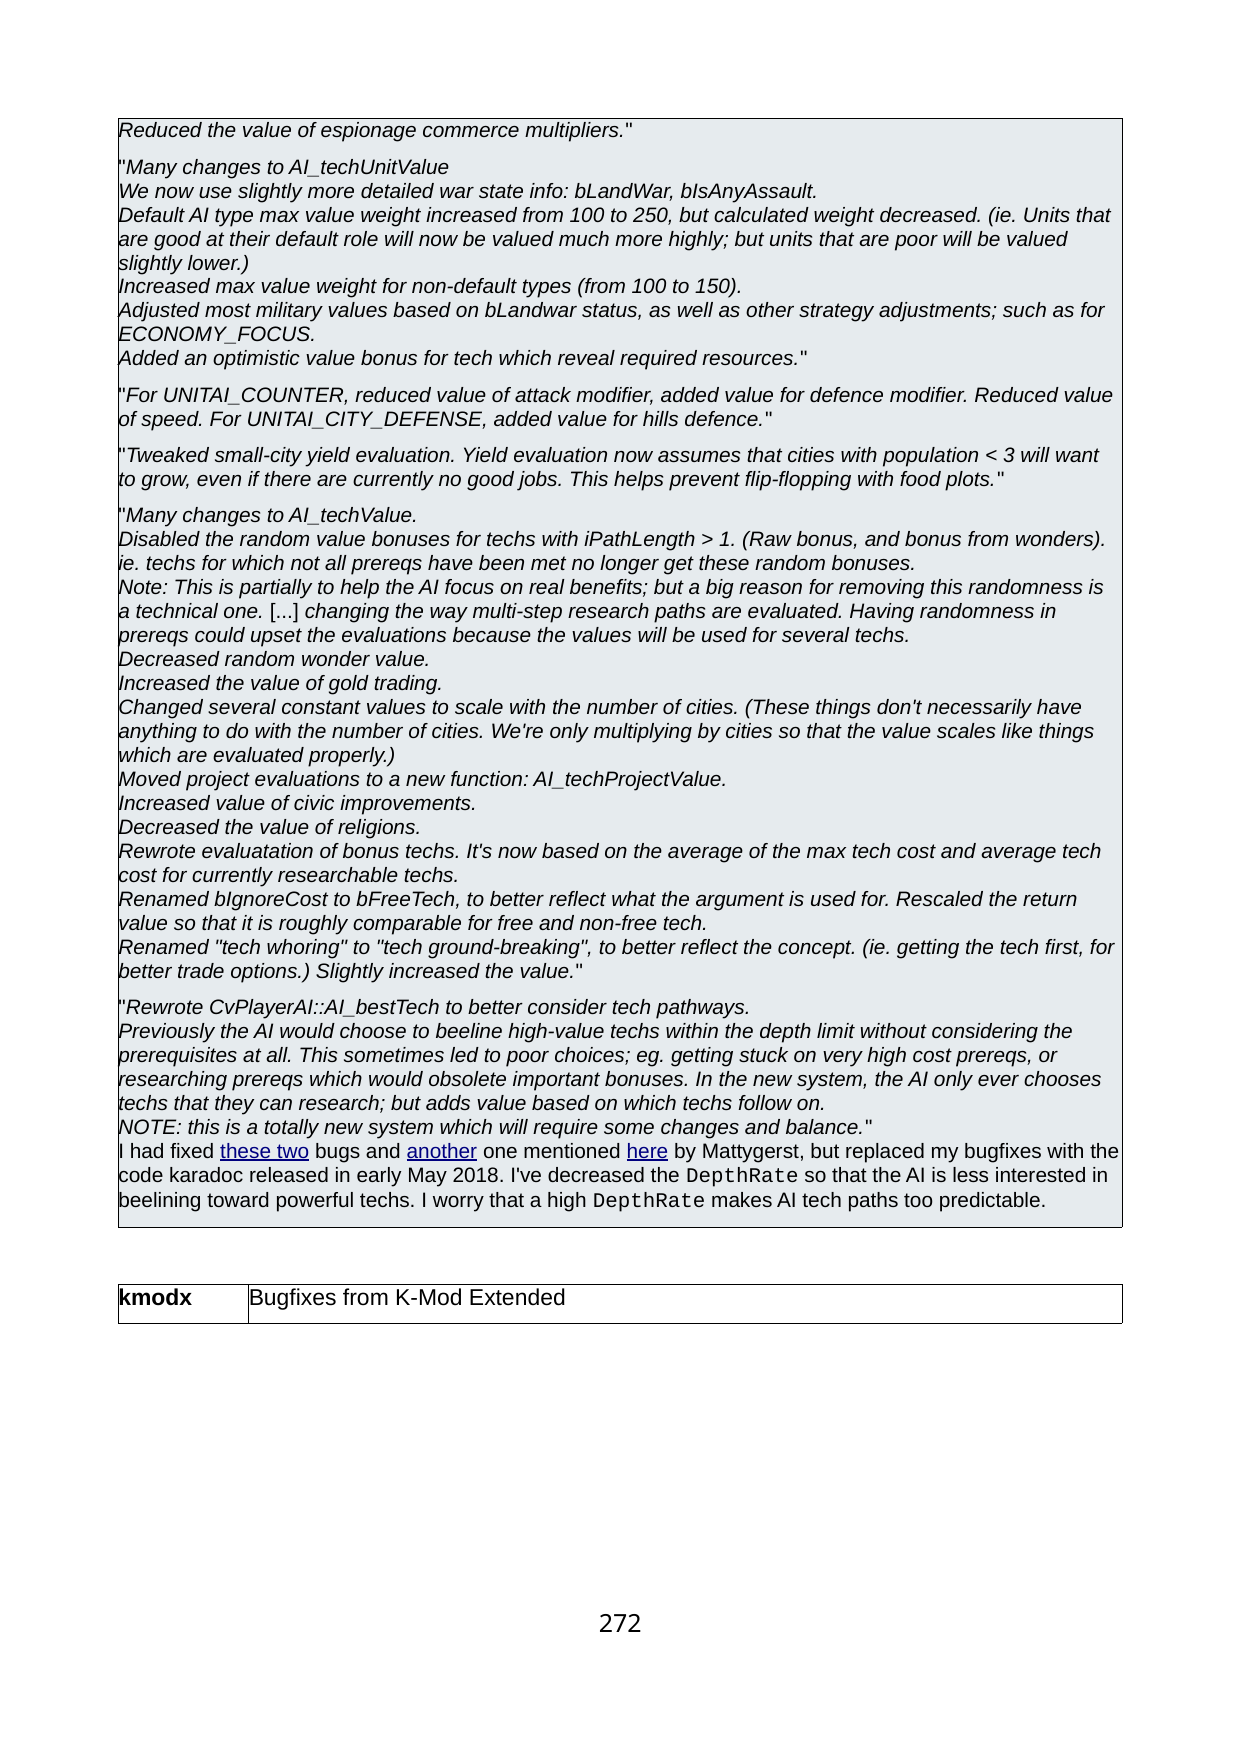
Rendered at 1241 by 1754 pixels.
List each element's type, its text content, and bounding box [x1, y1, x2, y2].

table_cell Reduced the value of espionage commerce multipliers." "Many changes to AI_techUnitValue We now use slightly more detailed war state info: bLandWar, bIsAnyAssault. Default AI type max value weight increased from 100 to 250, but calculated weight decreased. (ie. Units that are good at their default role will now be valued much more highly; but units that are poor will be valued slightly lower.) Increased max value weight for non-default types (from 100 to 150). Adjusted most military values based on bLandwar status, as well as other strategy adjustments; such as for ECONOMY_FOCUS. Added an optimistic value bonus for tech which reveal required resources." "For UNITAI_COUNTER, reduced value of attack modifier, added value for defence modifier. Reduced value of speed. For UNITAI_CITY_DEFENSE, added value for hills defence." "Tweaked small-city yield evaluation. Yield evaluation now assumes that cities with population < 3 will want to grow, even if there are currently no good jobs. This helps prevent flip-flopping with food plots." "Many changes to AI_techValue. Disabled the random value bonuses for techs with iPathLength > 1. (Raw bonus, and bonus from wonders). ie. techs for which not all prereqs have been met no longer get these random bonuses. Note: This is partially to help the AI focus on real benefits; but a big reason for removing this randomness is a technical one. [...] changing the way multi-step research paths are evaluated. Having randomness in prereqs could upset the evaluations because the values will be used for several techs. Decreased random wonder value. Increased the value of gold trading. Changed several constant values to scale with the number of cities. (These things don't necessarily have anything to do with the number of cities. We're only multiplying by cities so that the value scales like things which are evaluated properly.) Moved project evaluations to a new function: AI_techProjectValue. Increased value of civic improvements. Decreased the value of religions. Rewrote evaluatation of bonus techs. It's now based on the average of the max tech cost and average tech cost for currently researchable techs. Renamed bIgnoreCost to bFreeTech, to better reflect what the argument is used for. Rescaled the return value so that it is roughly comparable for free and non-free tech. Renamed "tech whoring" to "tech ground-breaking", to better reflect the concept. (ie. getting the tech first, for better trade options.) Slightly increased the value." "Rewrote CvPlayerAI::AI_bestTech to better consider tech pathways. Previously the AI would choose to beeline high-value techs within the depth limit without considering the prerequisites at all. This sometimes led to poor choices; eg. getting stuck on very high cost prereqs, or researching prereqs which would obsolete important bonuses. In the new system, the AI only ever chooses techs that they can research; but adds value based on which techs follow on. NOTE: this is a totally new system which will require some changes and balance." I had fixed these two bugs and another one mentioned here by Mattygerst, but replaced my bugfixes with the code karadoc released in early May 2018. I've decreased the DepthRate so that the AI is less interested in beelining toward powerful techs. I worry that a high DepthRate makes AI tech paths too predictable. [119, 119, 1122, 1227]
table_header kmodx [119, 1285, 248, 1323]
table_header Bugfixes from K-Mod Extended [249, 1285, 1122, 1323]
